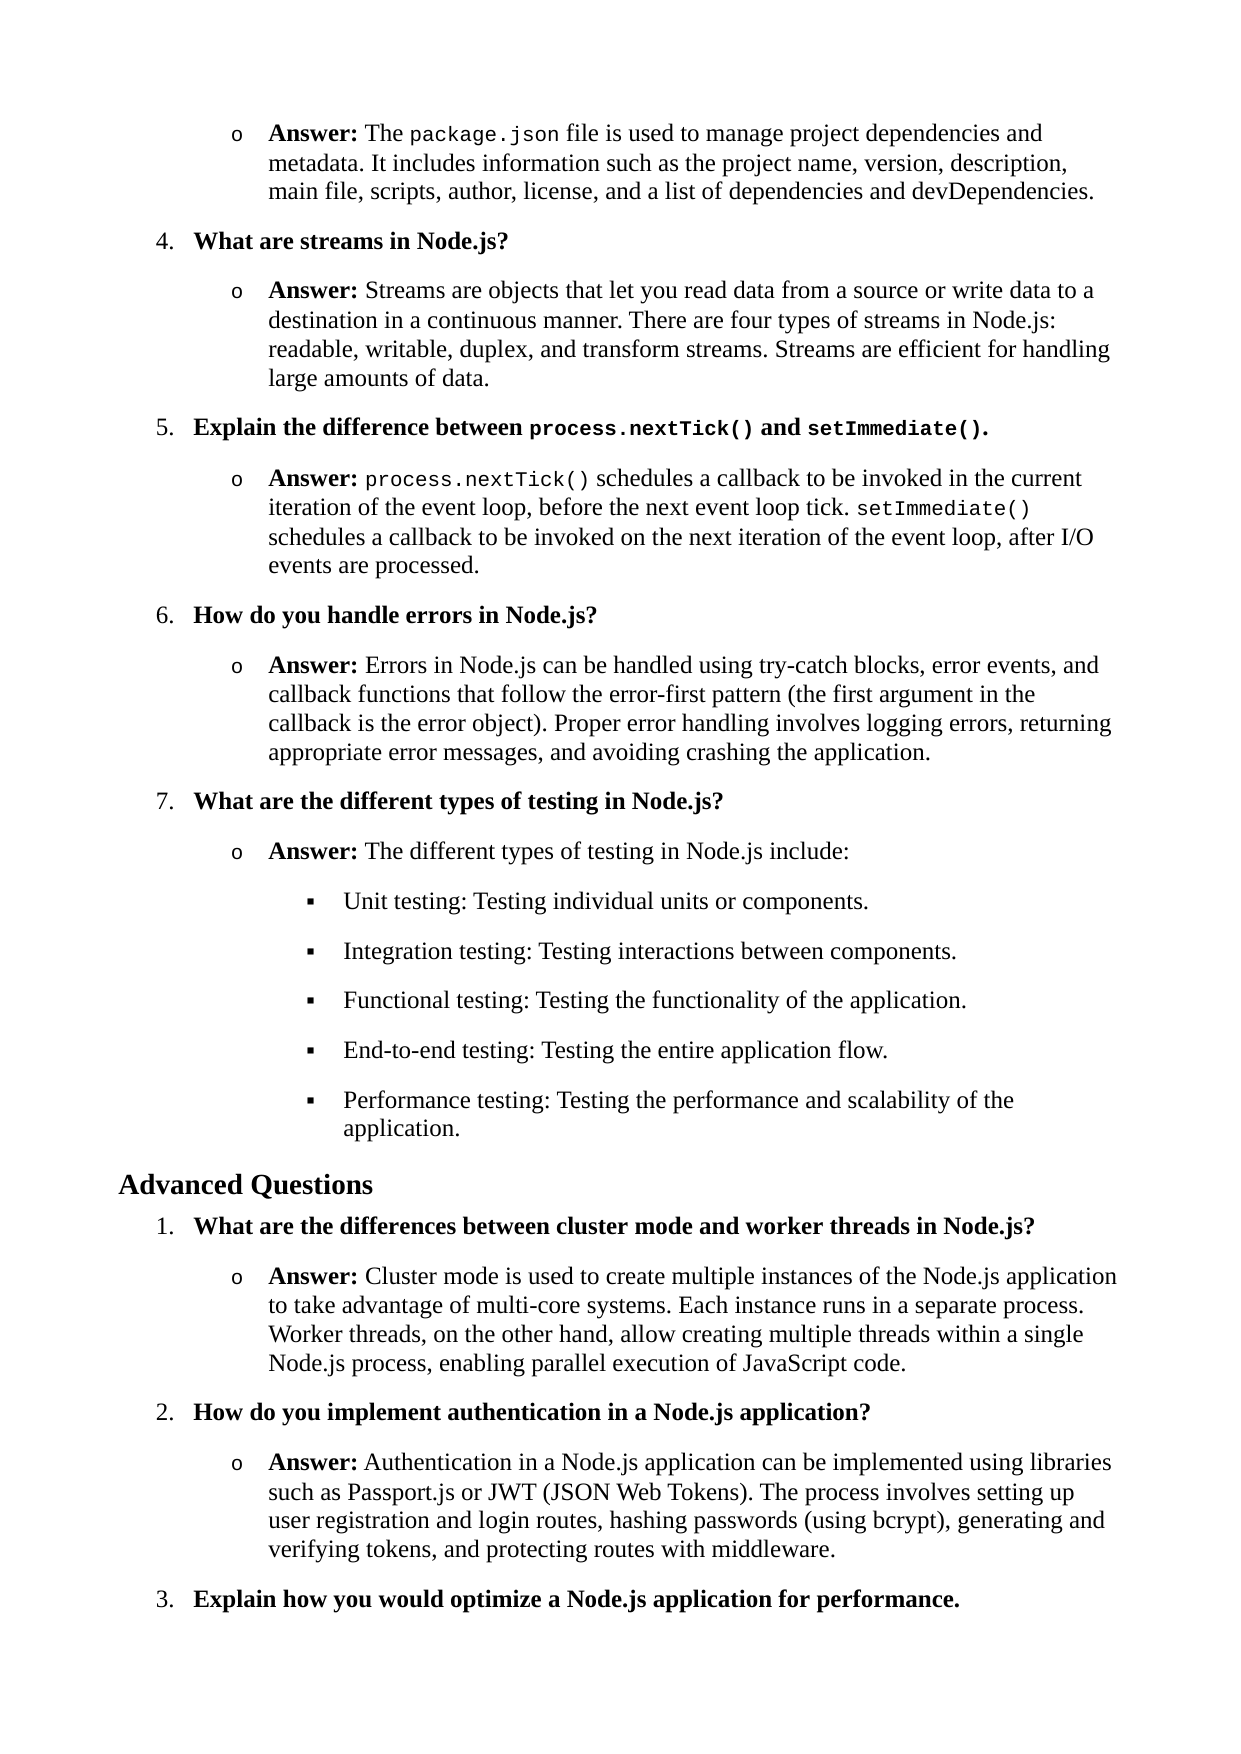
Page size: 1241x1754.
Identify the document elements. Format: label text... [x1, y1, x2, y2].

list Answer: Cluster mode is used to create multiple instances of the Node.js application to take advantage of multi-core systems. Each instance runs in a separate process. Worker threads, on the other hand, allow creating multiple threads within a single Node.js process, enabling parallel execution of JavaScript code. [231, 1261, 1122, 1377]
list Unit testing: Testing individual units or components. [306, 886, 1122, 915]
list Integration testing: Testing interactions between components. [306, 936, 1122, 965]
list Functional testing: Testing the functionality of the application. [306, 986, 1122, 1014]
list Explain the difference between process.nextTick() and setImmediate(). [156, 412, 1122, 442]
list Answer: process.nextTick() schedules a callback to be invoked in the current iteration of the event loop, before the next event loop tick. setImmediate() schedules a callback to be invoked on the next iteration of the event loop, after I/O events are processed. [231, 463, 1122, 579]
list Answer: The different types of testing in Node.js include: [231, 836, 1122, 866]
list How do you handle errors in Node.js? [156, 600, 1122, 629]
list Performance testing: Testing the performance and scalability of the application. [306, 1085, 1122, 1142]
list Explain how you would optimize a Node.js application for performance. [156, 1584, 1122, 1612]
list Answer: The package.json file is used to manage project dependencies and metadata. It includes information such as the project name, version, description, main file, scripts, author, license, and a list of dependencies and devDependencies. [231, 118, 1122, 205]
list Answer: Errors in Node.js can be handled using try-catch blocks, error events, and callback functions that follow the error-first pattern (the first argument in the callback is the error object). Proper error handling involves logging errors, returning appropriate error messages, and avoiding crashing the application. [231, 650, 1122, 766]
list End-to-end testing: Testing the entire application flow. [306, 1035, 1122, 1064]
list How do you implement authentication in a Node.js application? [156, 1397, 1122, 1426]
list Answer: Streams are objects that let you read data from a source or write data to a destination in a continuous manner. There are four types of streams in Node.js: readable, writable, duplex, and transform streams. Streams are efficient for handling large amounts of data. [231, 276, 1122, 391]
list What are streams in Node.js? [156, 226, 1122, 255]
list What are the different types of testing in Node.js? [156, 786, 1122, 815]
subtitle Advanced Questions [118, 1167, 1122, 1201]
list Answer: Authentication in a Node.js application can be implemented using libraries such as Passport.js or JWT (JSON Web Tokens). The process involves setting up user registration and login routes, hashing passwords (using bcrypt), generating and verifying tokens, and protecting routes with middleware. [231, 1447, 1122, 1563]
list What are the differences between cluster mode and worker threads in Node.js? [156, 1211, 1122, 1240]
